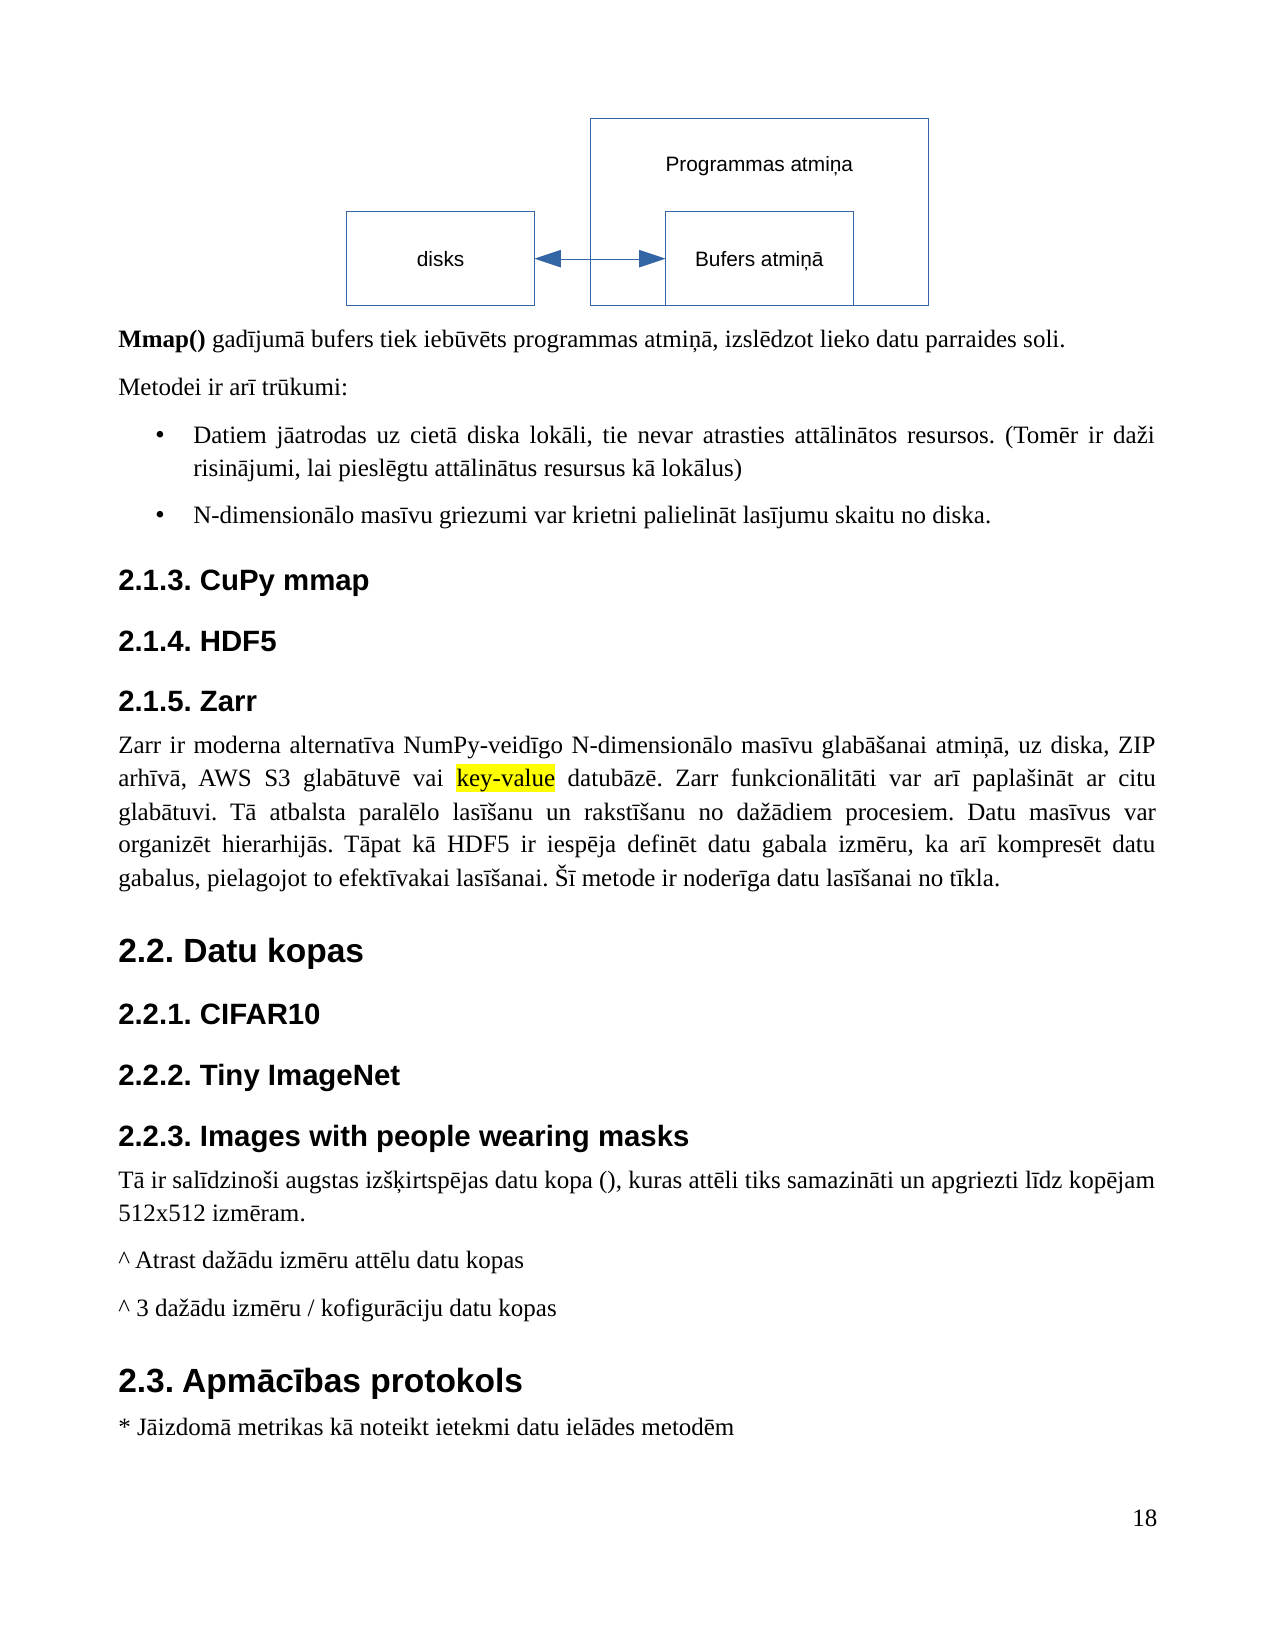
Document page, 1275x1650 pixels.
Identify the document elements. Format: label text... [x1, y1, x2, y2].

subtitle 2.1.3. CuPy mmap [118, 563, 1157, 596]
text Zarr ir moderna alternatīva NumPy-veidīgo N-dimensionālo masīvu glabāšanai atmiņā, uz diska, ZIP arhīvā, AWS S3 glabātuvē vai key-value datubāzē. Zarr funkcionālitāti var arī paplašināt ar citu glabātuvi. Tā atbalsta paralēlo lasīšanu un rakstīšanu no dažādiem procesiem. Datu masīvus var organizēt hierarhijās. Tāpat kā HDF5 ir iespēja definēt datu gabala izmēru, ka arī kompresēt datu gabalus, pielagojot to efektīvakai lasīšanai. Šī metode ir noderīga datu lasīšanai no tīkla. [118, 731, 1157, 891]
subtitle 2.1.4. HDF5 [118, 623, 1157, 657]
subtitle 2.2.3. Images with people wearing masks [118, 1118, 1157, 1152]
text Tā ir salīdzinoši augstas izšķirtspējas datu kopa (), kuras attēli tiks samazināti un apgriezti līdz kopējam 512x512 izmēram. [118, 1165, 1157, 1226]
text Mmap() gadījumā bufers tiek iebūvēts programmas atmiņā, izslēdzot lieko datu parraides soli. [118, 324, 1157, 353]
subtitle 2.1.5. Zarr [118, 684, 1157, 718]
text ^ 3 dažādu izmēru / kofigurāciju datu kopas [118, 1293, 1157, 1322]
list Datiem jāatrodas uz cietā diska lokāli, tie nevar atrasties attālinātos resursos. (Tomēr ir daži risinājumi, lai pieslēgtu attālinātus resursus kā lokālus) [156, 420, 1157, 482]
text Metodei ir arī trūkumi: [118, 372, 1157, 401]
subtitle 2.2.1. CIFAR10 [118, 997, 1157, 1031]
subtitle 2.3. Apmācības protokols [118, 1361, 1157, 1400]
subtitle 2.2. Datu kopas [118, 931, 1157, 970]
text ^ Atrast dažādu izmēru attēlu datu kopas [118, 1245, 1157, 1274]
list N-dimensionālo masīvu griezumi var krietni palielināt lasījumu skaitu no diska. [156, 500, 1157, 529]
text * Jāizdomā metrikas kā noteikt ietekmi datu ielādes metodēm [118, 1412, 1157, 1441]
subtitle 2.2.2. Tiny ImageNet [118, 1058, 1157, 1091]
